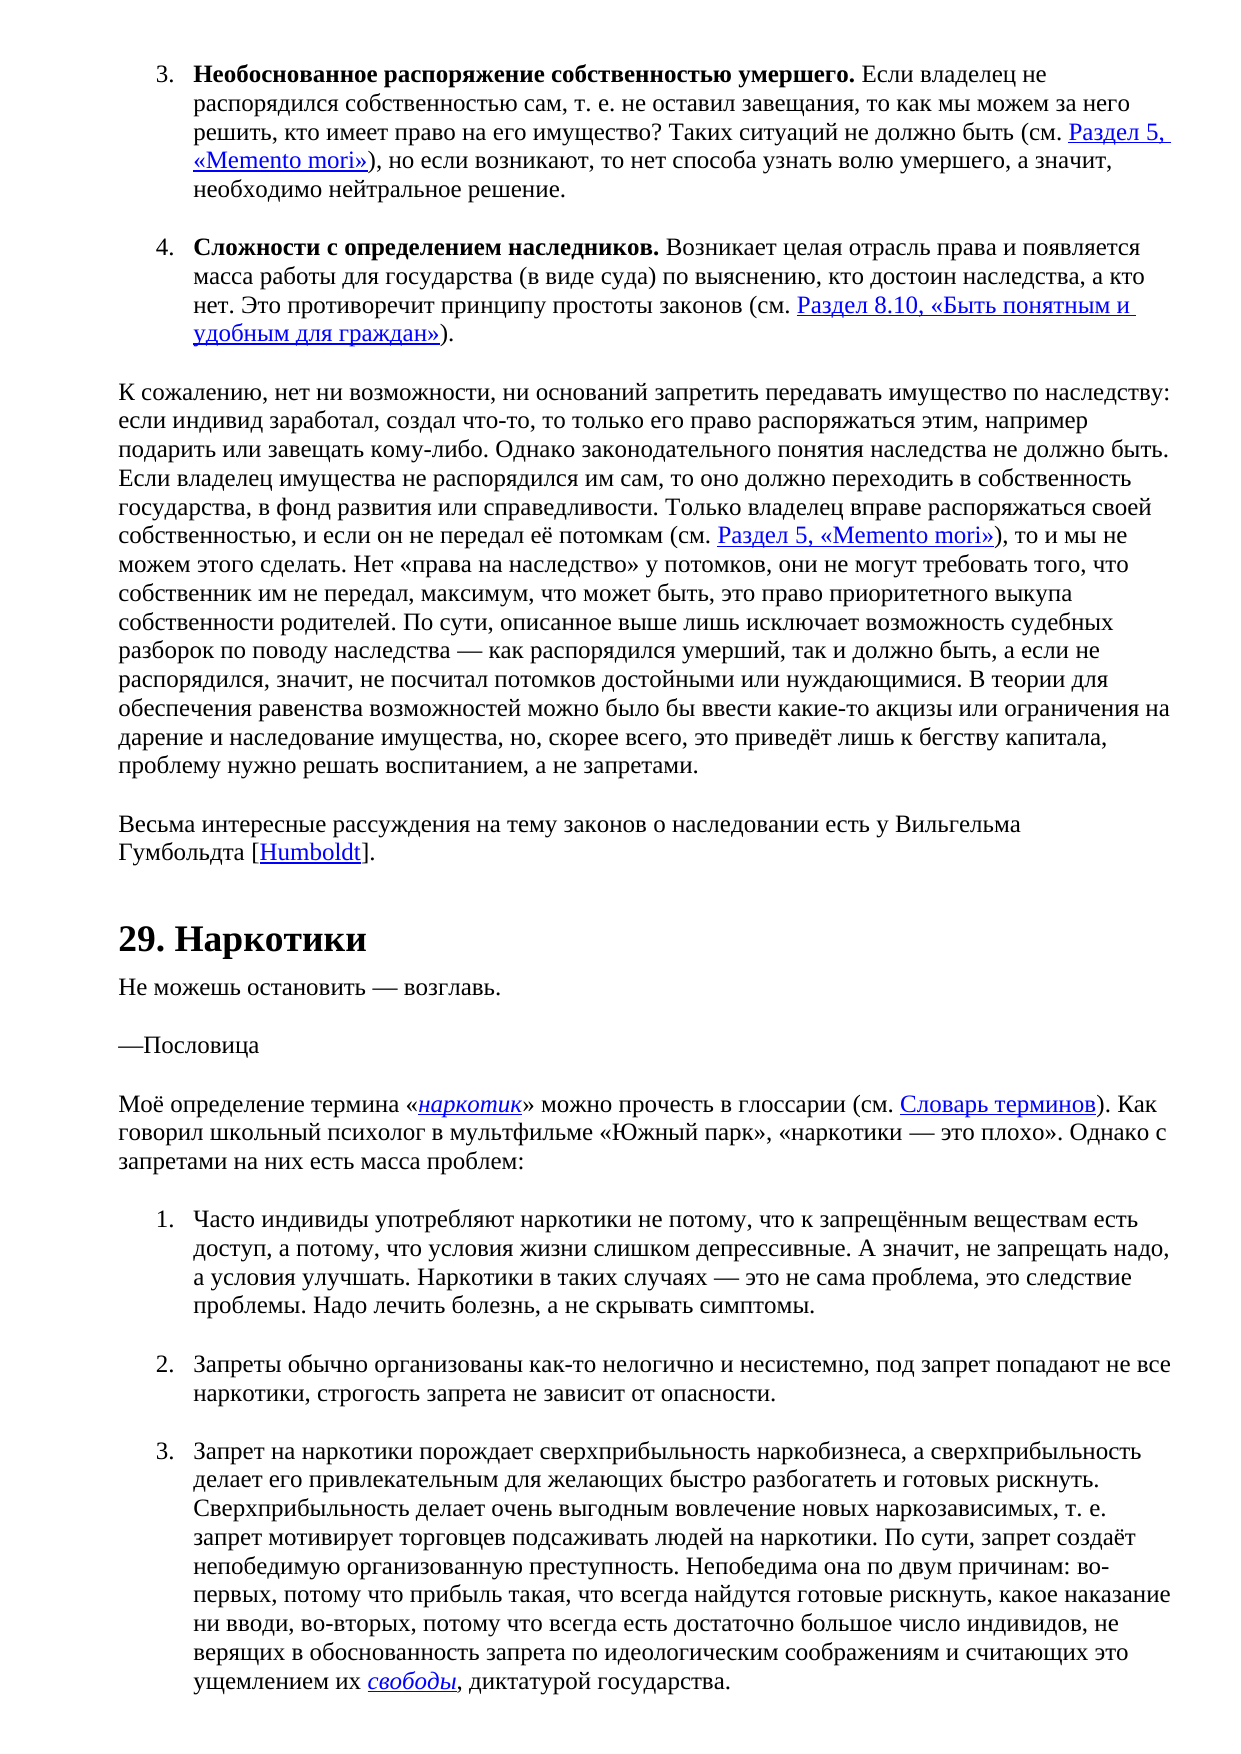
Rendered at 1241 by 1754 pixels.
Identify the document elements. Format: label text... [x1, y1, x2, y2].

list Сложности с определением наследников. Возникает целая отрасль права и появляется масса работы для государства (в виде суда) по выяснению, кто достоин наследства, а кто нет. Это противоречит принципу простоты законов (см. Раздел 8.10, «Быть понятным и удобным для граждан»). [156, 232, 1181, 347]
list Необоснованное распоряжение собственностью умершего. Если владелец не распорядился собственностью сам, т. е. не оставил завещания, то как мы можем за него решить, кто имеет право на его имущество? Таких ситуаций не должно быть (см. Раздел 5, «Memento mori»), но если возникают, то нет способа узнать волю умершего, а значит, необходимо нейтральное решение. [156, 59, 1181, 203]
text К сожалению, нет ни возможности, ни оснований запретить передавать имущество по наследству: если индивид заработал, создал что-то, то только его право распоряжаться этим, например подарить или завещать кому-либо. Однако законодательного понятия наследства не должно быть. Если владелец имущества не распорядился им сам, то оно должно переходить в собственность государства, в фонд развития или справедливости. Только владелец вправе распоряжаться своей собственностью, и если он не передал её потомкам (см. Раздел 5, «Memento mori»), то и мы не можем этого сделать. Нет «права на наследство» у потомков, они не могут требовать того, что собственник им не передал, максимум, что может быть, это право приоритетного выкупа собственности родителей. По сути, описанное выше лишь исключает возможность судебных разборок по поводу наследства — как распорядился умерший, так и должно быть, а если не распорядился, значит, не посчитал потомков достойными или нуждающимися. В теории для обеспечения равенства возможностей можно было бы ввести какие-то акцизы или ограничения на дарение и наследование имущества, но, скорее всего, это приведёт лишь к бегству капитала, проблему нужно решать воспитанием, а не запретами. [118, 377, 1181, 779]
list Запрет на наркотики порождает сверхприбыльность наркобизнеса, а сверхприбыльность делает его привлекательным для желающих быстро разбогатеть и готовых рискнуть. Сверхприбыльность делает очень выгодным вовлечение новых наркозависимых, т. е. запрет мотивирует торговцев подсаживать людей на наркотики. По сути, запрет создаёт непобедимую организованную преступность. Непобедима она по двум причинам: во-первых, потому что прибыль такая, что всегда найдутся готовые рискнуть, какое наказание ни вводи, во-вторых, потому что всегда есть достаточно большое число индивидов, не верящих в обоснованность запрета по идеологическим соображениям и считающих это ущемлением их свободы, диктатурой государства. [156, 1436, 1181, 1694]
text Весьма интересные рассуждения на тему законов о наследовании есть у Вильгельма Гумбольдта [Humboldt]. [118, 809, 1181, 866]
text Моё определение термина «наркотик» можно прочесть в глоссарии (см. Словарь терминов). Как говорил школьный психолог в мультфильме «Южный парк», «наркотики — это плохо». Однако с запретами на них есть масса проблем: [118, 1089, 1181, 1175]
list Запреты обычно организованы как-то нелогично и несистемно, под запрет попадают не все наркотики, строгость запрета не зависит от опасности. [156, 1349, 1181, 1406]
text —Пословица [118, 1030, 1181, 1059]
text Не можешь остановить — возглавь. [118, 972, 1181, 1001]
subtitle 29. Наркотики [118, 917, 1181, 960]
list Часто индивиды употребляют наркотики не потому, что к запрещённым веществам есть доступ, а потому, что условия жизни слишком депрессивные. А значит, не запрещать надо, а условия улучшать. Наркотики в таких случаях — это не сама проблема, это следствие проблемы. Надо лечить болезнь, а не скрывать симптомы. [156, 1204, 1181, 1319]
